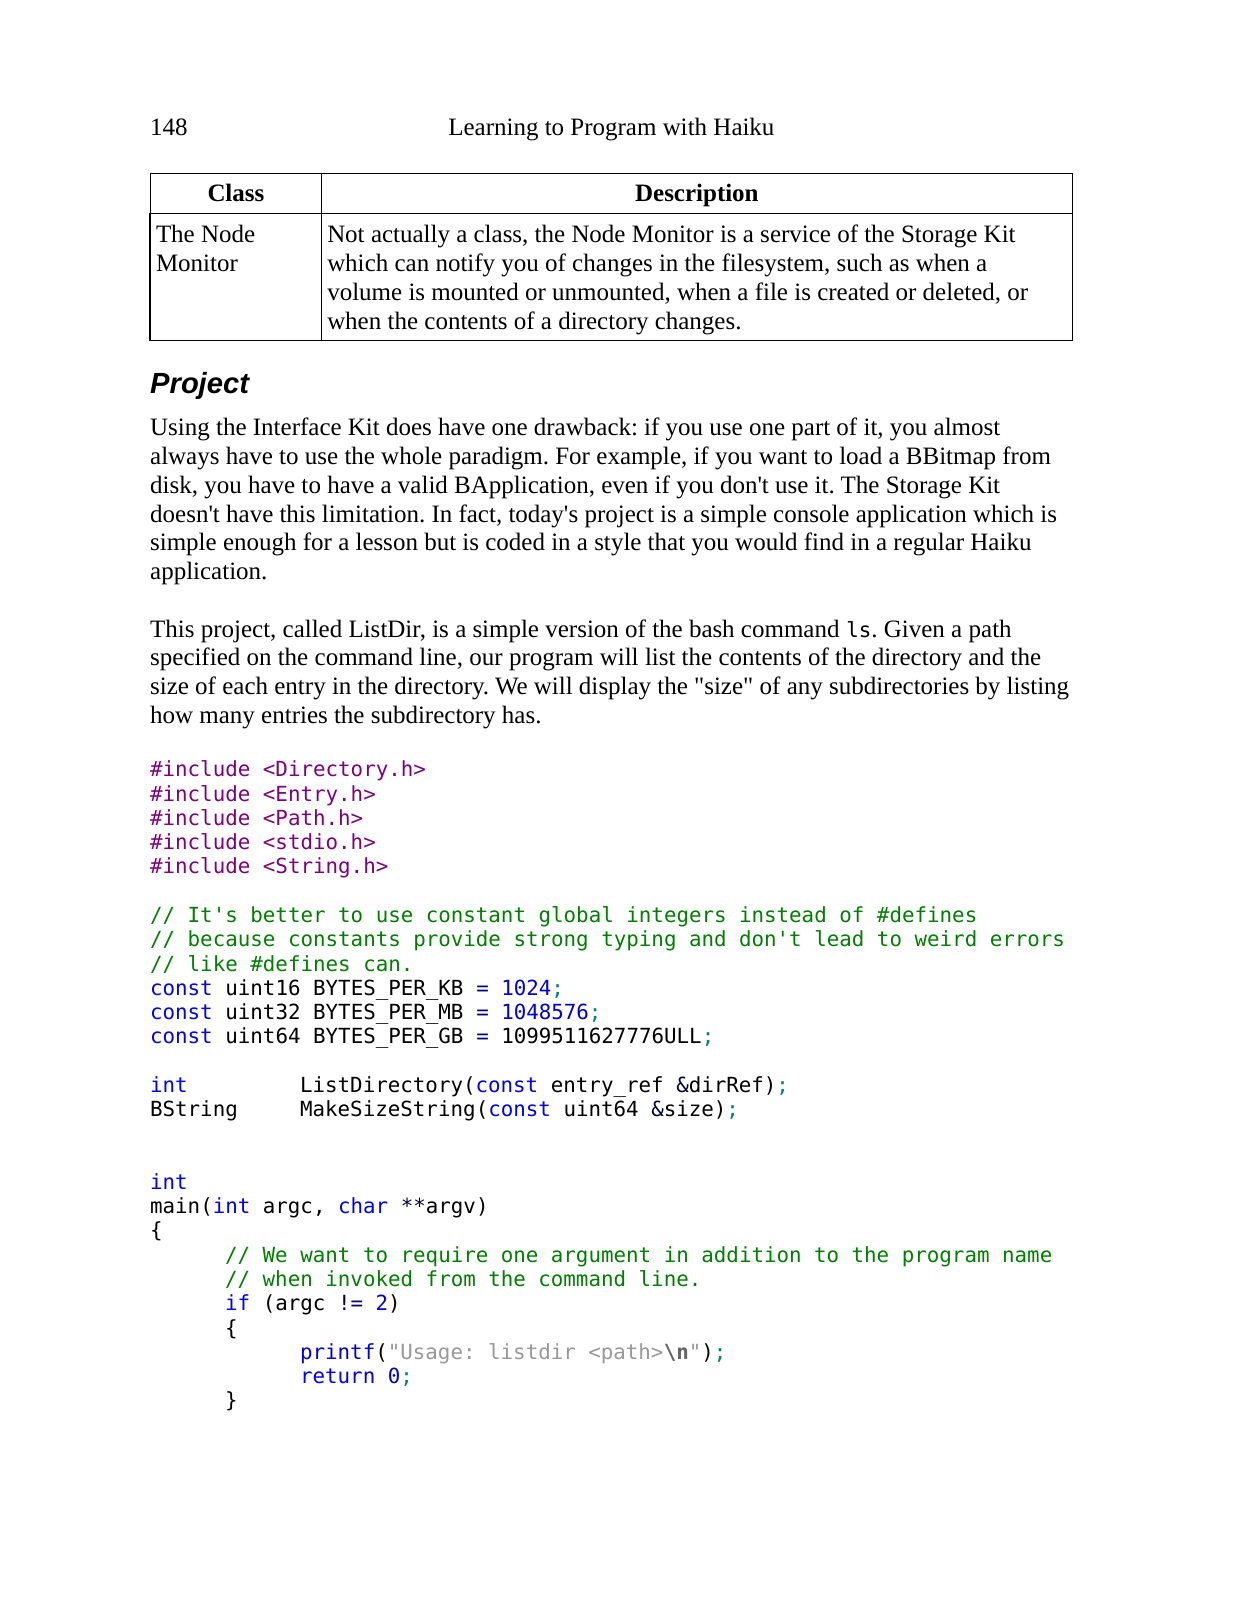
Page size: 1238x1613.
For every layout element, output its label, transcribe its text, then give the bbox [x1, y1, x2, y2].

text #include <stdio.h> [150, 830, 1072, 854]
text int ListDirectory(const entry_ref &dirRef); [150, 1073, 1072, 1097]
table_header Class [151, 174, 321, 213]
text #include <Path.h> [150, 806, 1072, 830]
text #include <Directory.h> [150, 757, 1072, 782]
text This project, called ListDir, is a simple version of the bash command ls. Given a path specified on the command line, our program will list the contents of the directory and the size of each entry in the directory. We will display the "size" of any subdirectories by listing how many entries the subdirectory has. [150, 614, 1072, 729]
text } [150, 1388, 1072, 1413]
text return 0; [150, 1364, 1072, 1388]
text // We want to require one argument in addition to the program name [150, 1243, 1072, 1267]
subtitle Project [150, 366, 1072, 400]
text if (argc != 2) [150, 1291, 1072, 1316]
text // because constants provide strong typing and don't lead to weird errors [150, 927, 1072, 952]
text main(int argc, char **argv) [150, 1194, 1072, 1218]
text const uint16 BYTES_PER_KB = 1024; [150, 976, 1072, 1000]
table_cell Not actually a class, the Node Monitor is a service of the Storage Kit which can notify you of changes in the filesystem, such as when a volume is mounted or unmounted, when a file is created or deleted, or when the contents of a directory changes. [322, 214, 1072, 340]
text // like #defines can. [150, 952, 1072, 976]
text // It's better to use constant global integers instead of #defines [150, 903, 1072, 927]
text BString MakeSizeString(const uint64 &size); [150, 1097, 1072, 1121]
text // when invoked from the command line. [150, 1267, 1072, 1291]
text printf("Usage: listdir <path>\n"); [150, 1340, 1072, 1364]
table_header Description [322, 174, 1072, 213]
text #include <Entry.h> [150, 782, 1072, 806]
text Using the Interface Kit does have one drawback: if you use one part of it, you almost always have to use the whole paradigm. For example, if you want to load a BBitmap from disk, you have to have a valid BApplication, even if you don't use it. The Storage Kit doesn't have this limitation. In fact, today's project is a simple console application which is simple enough for a lesson but is coded in a style that you would find in a regular Haiku application. [150, 412, 1072, 585]
text #include <String.h> [150, 854, 1072, 879]
text const uint64 BYTES_PER_GB = 1099511627776ULL; [150, 1024, 1072, 1049]
table_cell The Node Monitor [151, 214, 321, 340]
text const uint32 BYTES_PER_MB = 1048576; [150, 1000, 1072, 1024]
text { [150, 1218, 1072, 1243]
text int [150, 1170, 1072, 1194]
text { [150, 1316, 1072, 1340]
